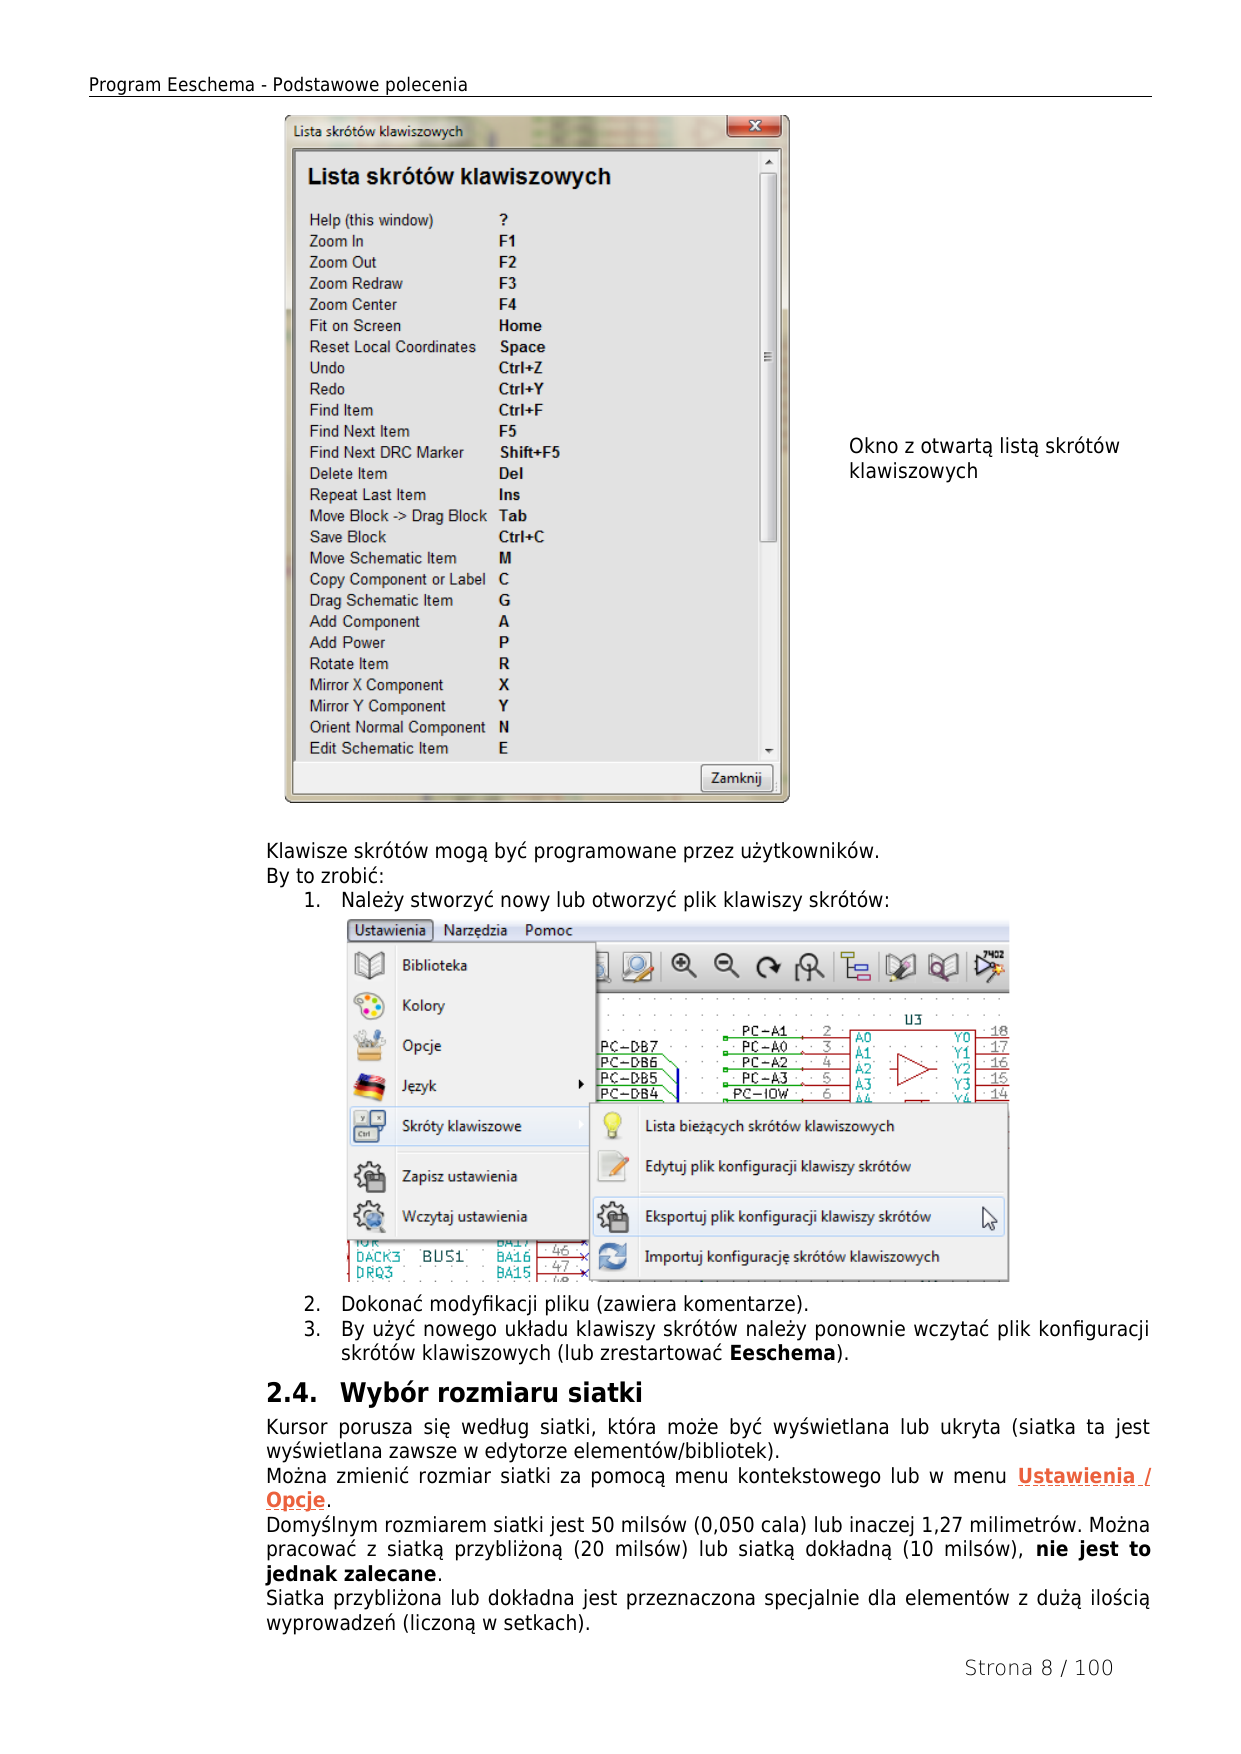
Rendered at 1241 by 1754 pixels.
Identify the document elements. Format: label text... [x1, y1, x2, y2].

picture [346, 918, 1010, 1282]
list Dokonać modyfikacji pliku (zawiera komentarze). [303, 1292, 1152, 1317]
text Można zmienić rozmiar siatki za pomocą menu kontekstowego lub w menu Ustawienia / Opcje. [266, 1464, 1152, 1513]
table_header Okno z otwartą listą skrótów klawiszowych [831, 103, 1152, 815]
text Siatka przybliżona lub dokładna jest przeznaczona specjalnie dla elementów z dużą ilością wyprowadzeń (liczoną w setkach). [266, 1586, 1152, 1635]
list Należy stworzyć nowy lub otworzyć plik klawiszy skrótów: [303, 888, 1152, 913]
text By to zrobić: [266, 864, 1152, 888]
text Kursor porusza się według siatki, która może być wyświetlana lub ukryta (siatka ta jest wyświetlana zawsze w edytorze elementów/bibliotek). [266, 1415, 1152, 1464]
picture [284, 115, 790, 803]
table_header [267, 103, 831, 815]
text Klawisze skrótów mogą być programowane przez użytkowników. [266, 839, 1152, 864]
text Domyślnym rozmiarem siatki jest 50 milsów (0,050 cala) lub inaczej 1,27 milimetrów. Można pracować z siatką przybliżoną (20 milsów) lub siatką dokładną (10 milsów), nie jest to jednak zalecane. [266, 1513, 1152, 1586]
list By użyć nowego układu klawiszy skrótów należy ponownie wczytać plik konfiguracji skrótów klawiszowych (lub zrestartować Eeschema). [303, 1317, 1152, 1366]
subtitle Wybór rozmiaru siatki [266, 1377, 1152, 1409]
